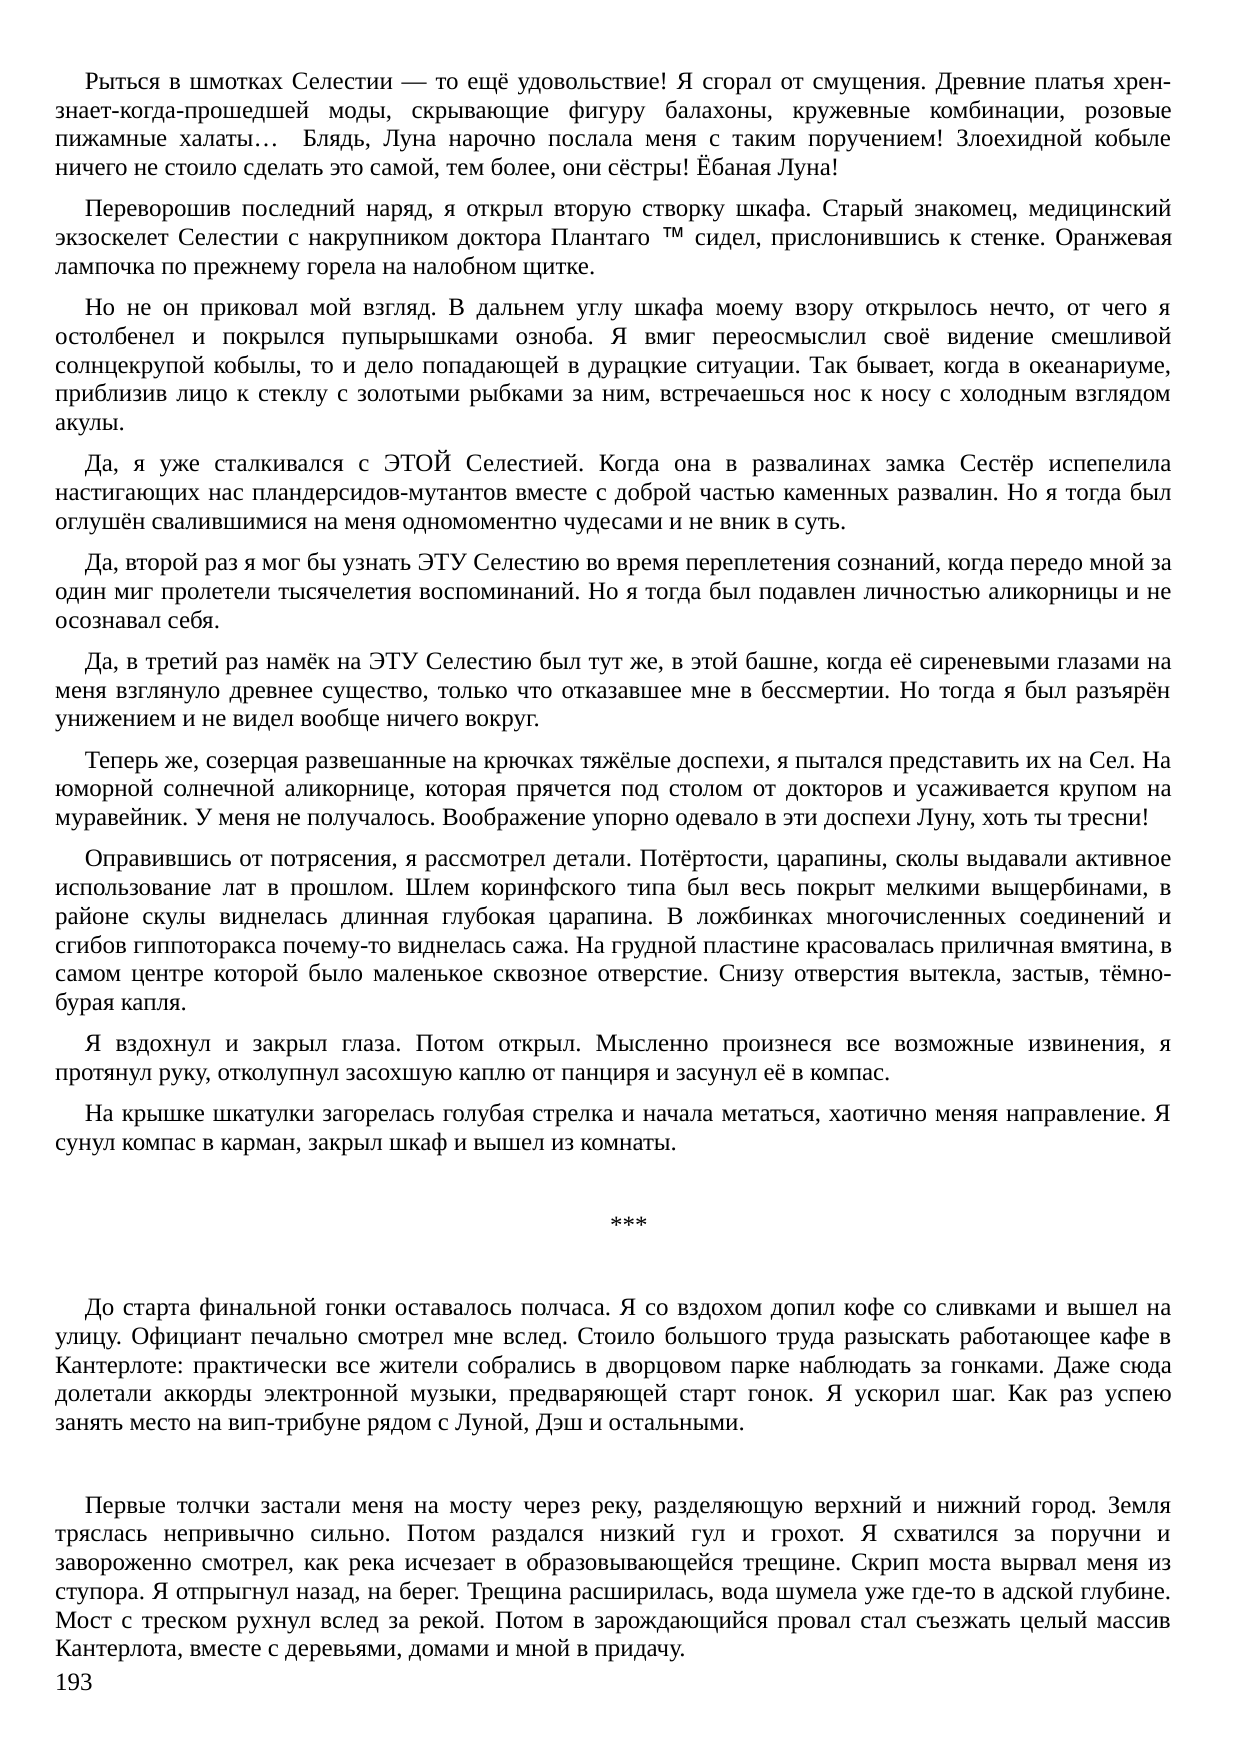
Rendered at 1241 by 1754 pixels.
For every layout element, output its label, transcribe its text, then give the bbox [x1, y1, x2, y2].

text Первые толчки застали меня на мосту через реку, разделяющую верхний и нижний город. Земля тряслась непривычно сильно. Потом раздался низкий гул и грохот. Я схватился за поручни и завороженно смотрел, как река исчезает в образовывающейся трещине. Скрип моста вырвал меня из ступора. Я отпрыгнул назад, на берег. Трещина расширилась, вода шумела уже где-то в адской глубине. Мост с треском рухнул вслед за рекой. Потом в зарождающийся провал стал съезжать целый массив Кантерлота, вместе с деревьями, домами и мной в придачу. [55, 1490, 1173, 1662]
text Да, второй раз я мог бы узнать ЭТУ Селестию во время переплетения сознаний, когда передо мной за один миг пролетели тысячелетия воспоминаний. Но я тогда был подавлен личностью аликорницы и не осознавал себя. [55, 547, 1173, 633]
text Теперь же, созерцая развешанные на крючках тяжёлые доспехи, я пытался представить их на Сел. На юморной солнечной аликорнице, которая прячется под столом от докторов и усаживается крупом на муравейник. У меня не получалось. Воображение упорно одевало в эти доспехи Луну, хоть ты тресни! [55, 745, 1173, 831]
text Да, я уже сталкивался с ЭТОЙ Селестией. Когда она в развалинах замка Сестёр испепелила настигающих нас пландерсидов-мутантов вместе с доброй частью каменных развалин. Но я тогда был оглушён свалившимися на меня одномоментно чудесами и не вник в суть. [55, 448, 1173, 535]
text До старта финальной гонки оставалось полчаса. Я со вздохом допил кофе со сливками и вышел на улицу. Официант печально смотрел мне вслед. Стоило большого труда разыскать работающее кафе в Кантерлоте: практически все жители собрались в дворцовом парке наблюдать за гонками. Даже сюда долетали аккорды электронной музыки, предваряющей старт гонок. Я ускорил шаг. Как раз успею занять место на вип-трибуне рядом с Луной, Дэш и остальными. [55, 1292, 1173, 1436]
text Оправившись от потрясения, я рассмотрел детали. Потёртости, царапины, сколы выдавали активное использование лат в прошлом. Шлем коринфского типа был весь покрыт мелкими выщербинами, в районе скулы виднелась длинная глубокая царапина. В ложбинках многочисленных соединений и сгибов гиппоторакса почему-то виднелась сажа. На грудной пластине красовалась приличная вмятина, в самом центре которой было маленькое сквозное отверстие. Снизу отверстия вытекла, застыв, тёмно-бурая капля. [55, 843, 1173, 1016]
text Но не он приковал мой взгляд. В дальнем углу шкафа моему взору открылось нечто, от чего я остолбенел и покрылся пупырышками озноба. Я вмиг переосмыслил своё видение смешливой солнцекрупой кобылы, то и дело попадающей в дурацкие ситуации. Так бывает, когда в океанариуме, приблизив лицо к стеклу с золотыми рыбками за ним, встречаешься нос к носу с холодным взглядом акулы. [55, 292, 1173, 436]
text Да, в третий раз намёк на ЭТУ Селестию был тут же, в этой башне, когда её сиреневыми глазами на меня взглянуло древнее существо, только что отказавшее мне в бессмертии. Но тогда я был разъярён унижением и не видел вообще ничего вокруг. [55, 646, 1173, 732]
text Я вздохнул и закрыл глаза. Потом открыл. Мысленно произнеся все возможные извинения, я протянул руку, отколупнул засохшую каплю от панциря и засунул её в компас. [55, 1028, 1173, 1086]
text Рыться в шмотках Селестии — то ещё удовольствие! Я сгорал от смущения. Древние платья хрен-знает-когда-прошедшей моды, скрывающие фигуру балахоны, кружевные комбинации, розовые пижамные халаты… Блядь, Луна нарочно послала меня с таким поручением! Злоехидной кобыле ничего не стоило сделать это самой, тем более, они сёстры! Ёбаная Луна! [55, 66, 1173, 181]
text Переворошив последний наряд, я открыл вторую створку шкафа. Старый знакомец, медицинский экзоскелет Селестии с накрупником доктора Плантаго  сидел, прислонившись к стенке. Оранжевая лампочка по прежнему горела на налобном щитке. [55, 193, 1173, 280]
text *** [55, 1210, 1173, 1238]
text На крышке шкатулки загорелась голубая стрелка и начала метаться, хаотично меняя направление. Я сунул компас в карман, закрыл шкаф и вышел из комнаты. [55, 1098, 1173, 1156]
